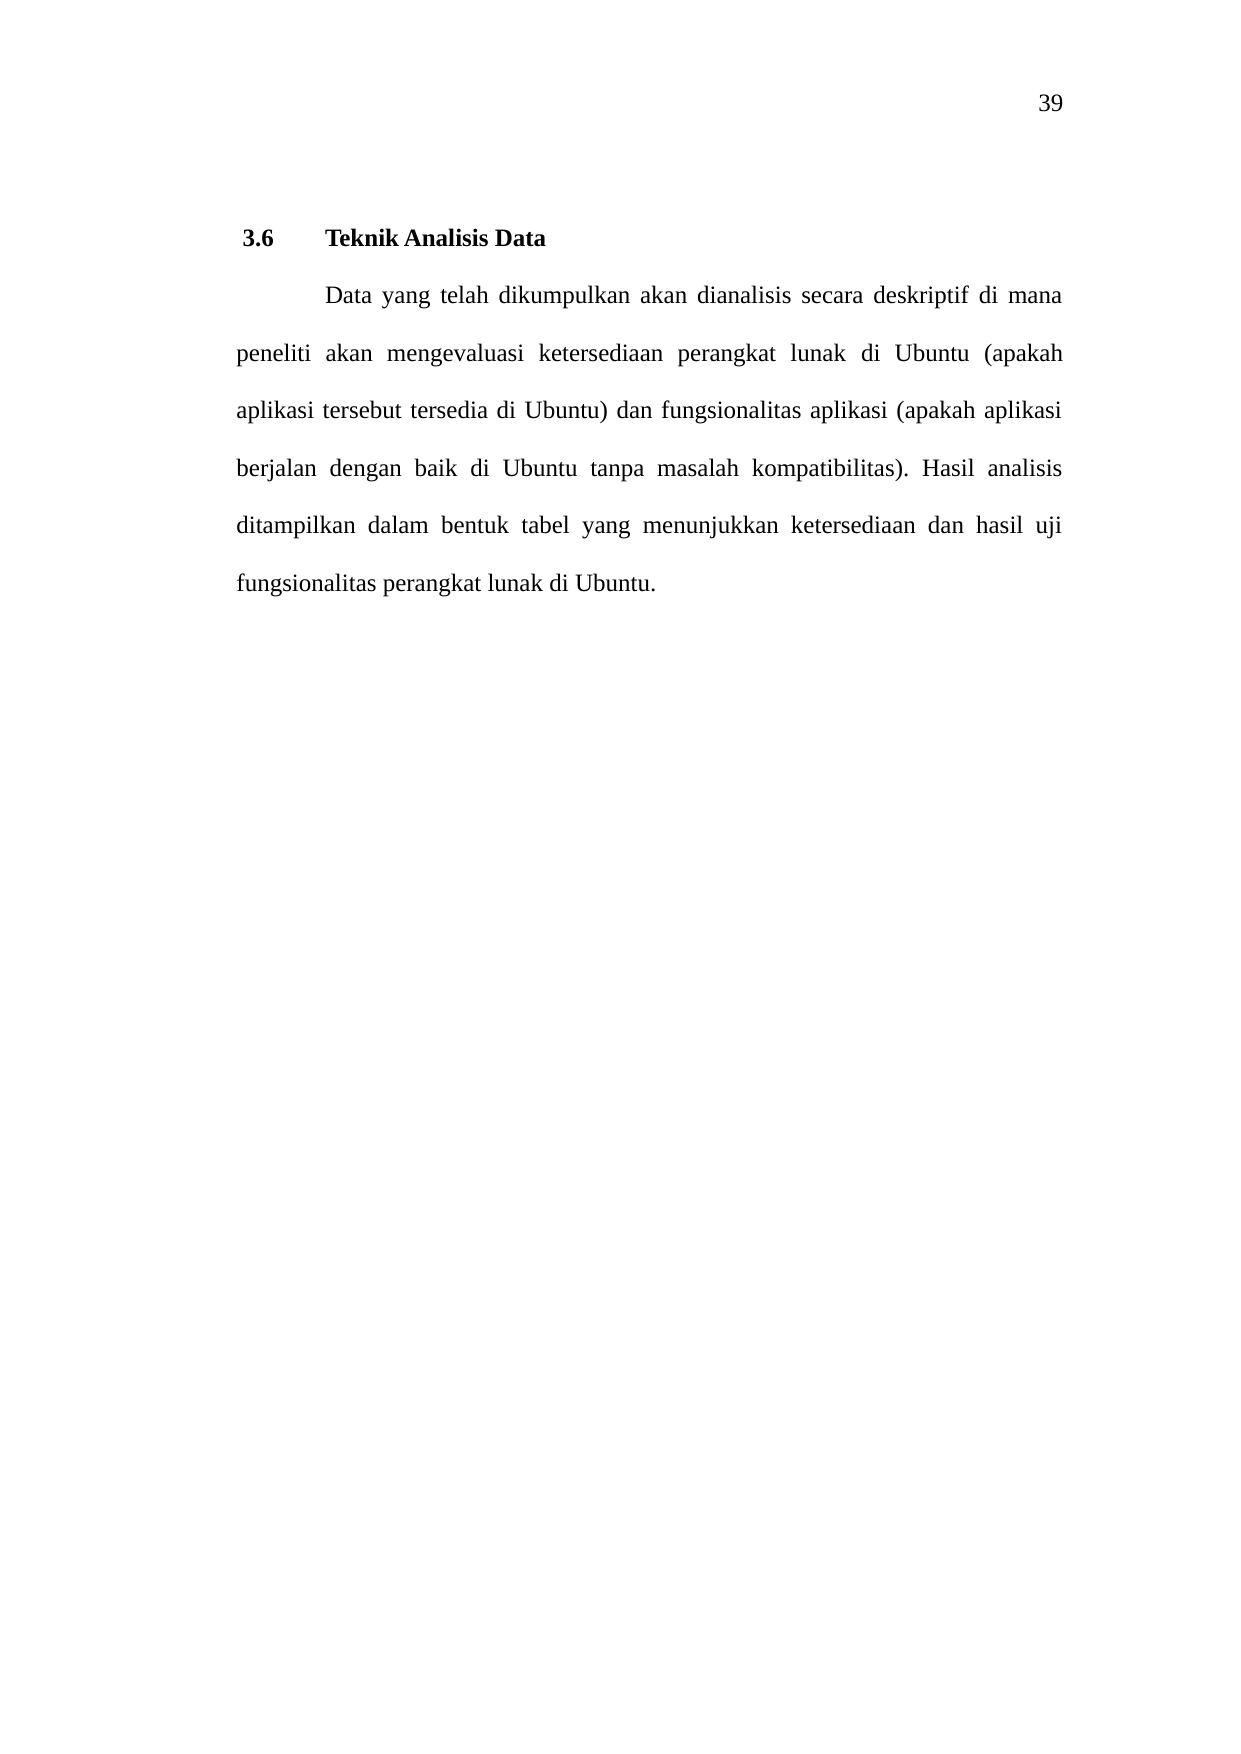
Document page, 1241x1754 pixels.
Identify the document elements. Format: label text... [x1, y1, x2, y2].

text Data yang telah dikumpulkan akan dianalisis secara deskriptif di mana peneliti akan mengevaluasi ketersediaan perangkat lunak di Ubuntu (apakah aplikasi tersebut tersedia di Ubuntu) dan fungsionalitas aplikasi (apakah aplikasi berjalan dengan baik di Ubuntu tanpa masalah kompatibilitas). Hasil analisis ditampilkan dalam bentuk tabel yang menunjukkan ketersediaan dan hasil uji fungsionalitas perangkat lunak di Ubuntu. [236, 280, 1063, 597]
subtitle Teknik Analisis Data [236, 223, 1063, 252]
